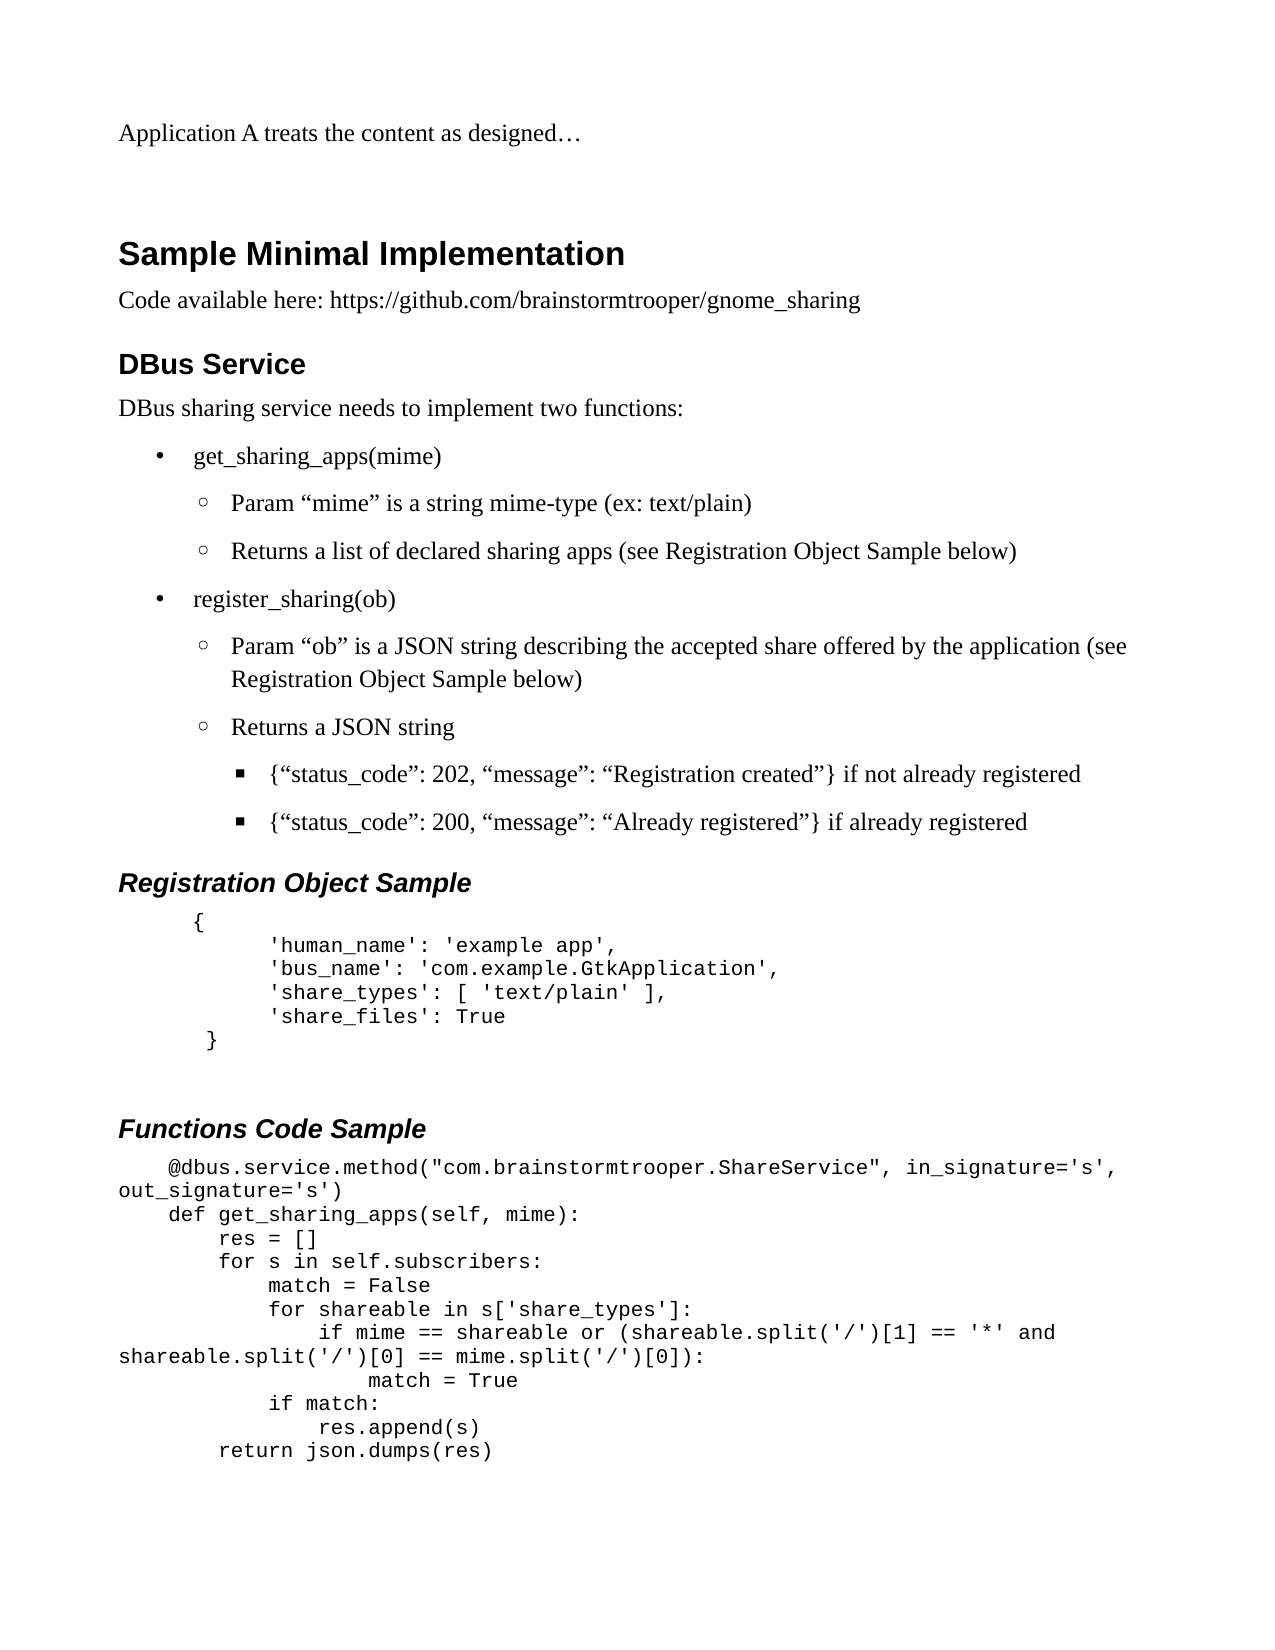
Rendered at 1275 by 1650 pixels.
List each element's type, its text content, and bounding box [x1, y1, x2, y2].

text res = [] [118, 1228, 1157, 1251]
list get_sharing_apps(mime) [156, 441, 1157, 470]
text Code available here: https://github.com/brainstormtrooper/gnome_sharing [118, 285, 1157, 314]
text DBus sharing service needs to implement two functions: [118, 393, 1157, 422]
text for s in self.subscribers: [118, 1251, 1157, 1275]
text match = False [118, 1275, 1157, 1299]
subtitle Registration Object Sample [118, 867, 1157, 898]
subtitle Sample Minimal Implementation [118, 234, 1157, 273]
text Application A treats the content as designed… [118, 118, 1157, 147]
list Returns a list of declared sharing apps (see Registration Object Sample below) [193, 536, 1157, 565]
text } [118, 1029, 1157, 1053]
list register_sharing(ob) [156, 584, 1157, 612]
text 'share_types': [ 'text/plain' ], [118, 982, 1157, 1006]
text if match: [118, 1393, 1157, 1417]
text { [118, 911, 1157, 935]
list Param “ob” is a JSON string describing the accepted share offered by the application (see Registration Object Sample below) [193, 631, 1157, 693]
list Returns a JSON string [193, 712, 1157, 741]
text if mime == shareable or (shareable.split('/')[1] == '*' and shareable.split('/')[0] == mime.split('/')[0]): [118, 1322, 1157, 1369]
text return json.dumps(res) [118, 1441, 1157, 1464]
text def get_sharing_apps(self, mime): [118, 1204, 1157, 1228]
subtitle Functions Code Sample [118, 1113, 1157, 1144]
text for shareable in s['share_types']: [118, 1299, 1157, 1322]
text match = True [118, 1369, 1157, 1393]
text 'human_name': 'example app', [118, 935, 1157, 958]
text 'share_files': True [118, 1006, 1157, 1029]
text @dbus.service.method("com.brainstormtrooper.ShareService", in_signature='s', out_signature='s') [118, 1157, 1157, 1204]
text 'bus_name': 'com.example.GtkApplication', [118, 958, 1157, 982]
text res.append(s) [118, 1417, 1157, 1441]
list Param “mime” is a string mime-type (ex: text/plain) [193, 488, 1157, 517]
list {“status_code”: 202, “message”: “Registration created”} if not already registered [231, 759, 1157, 788]
subtitle DBus Service [118, 347, 1157, 381]
list {“status_code”: 200, “message”: “Already registered”} if already registered [231, 807, 1157, 836]
